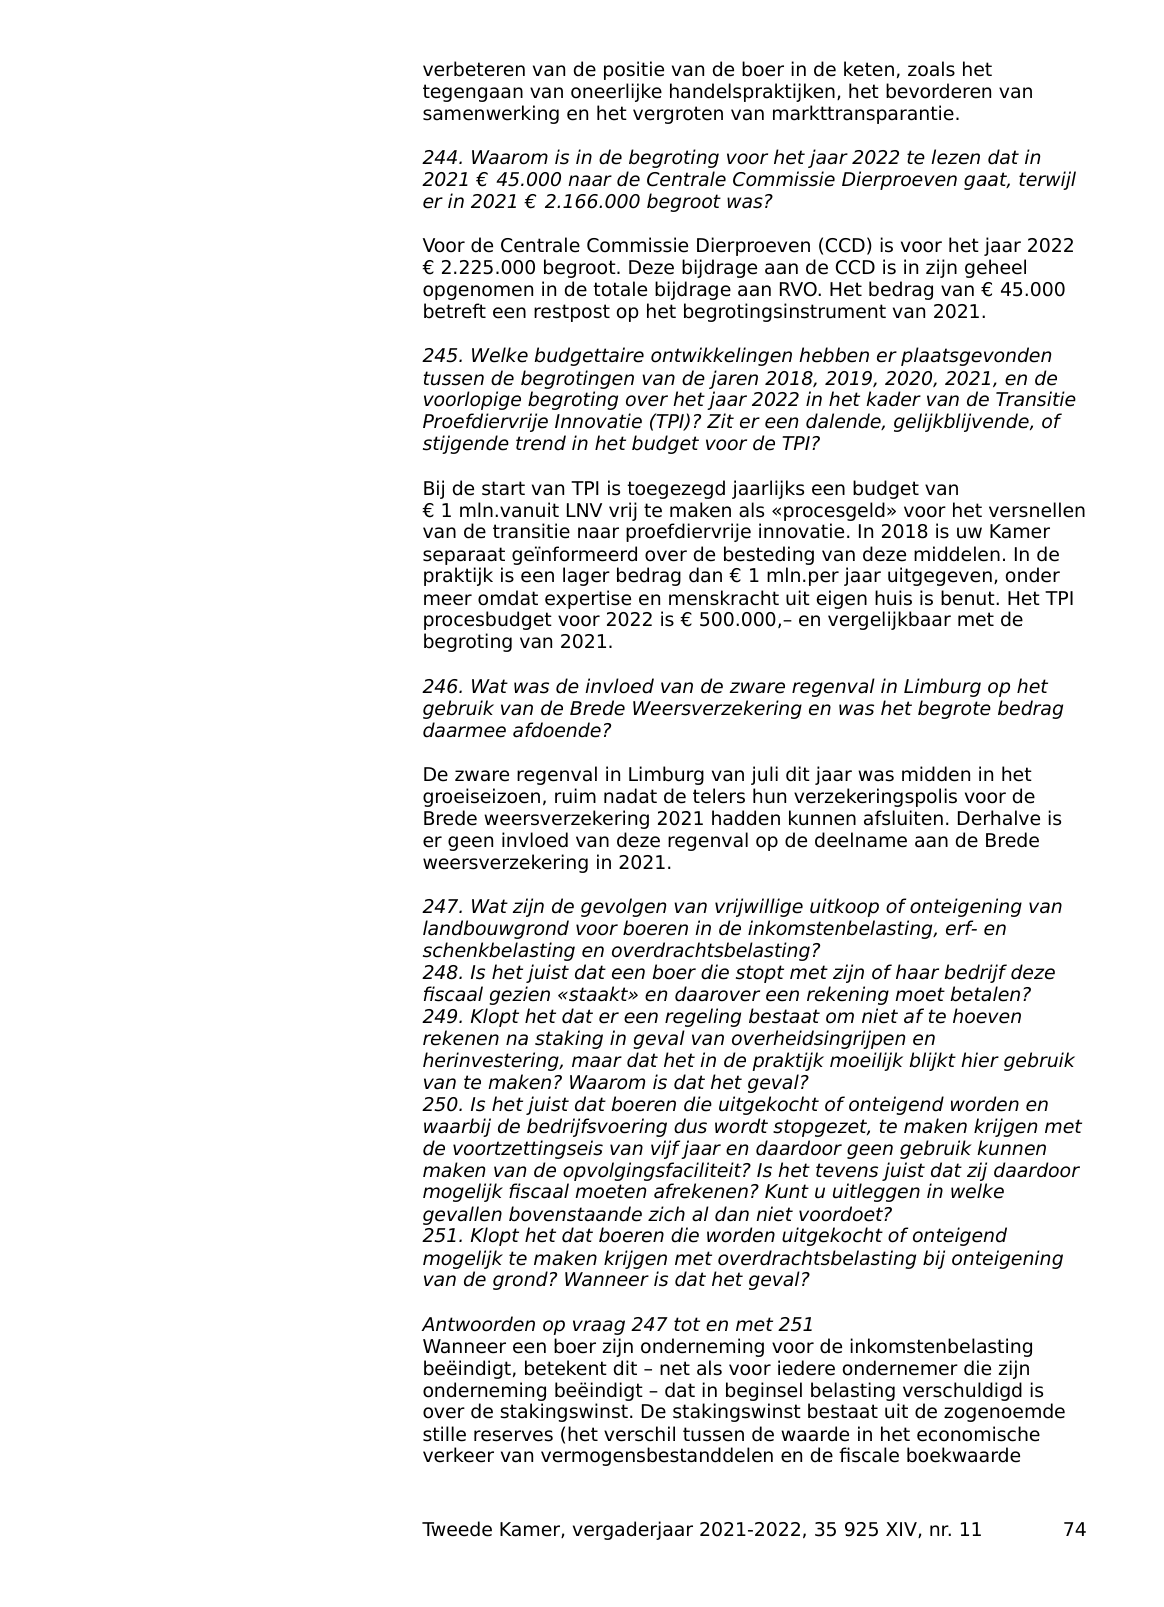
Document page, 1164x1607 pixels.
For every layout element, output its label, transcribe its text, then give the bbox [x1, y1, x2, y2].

text 244. Waarom is in de begroting voor het jaar 2022 te lezen dat in 2021 € 45.000 naar de Centrale Commissie Dierproeven gaat, terwijl er in 2021 € 2.166.000 begroot was? [422, 147, 1087, 213]
text 250. Is het juist dat boeren die uitgekocht of onteigend worden en waarbij de bedrijfsvoering dus wordt stopgezet, te maken krijgen met de voortzettingseis van vijf jaar en daardoor geen gebruik kunnen maken van de opvolgingsfaciliteit? Is het tevens juist dat zij daardoor mogelijk fiscaal moeten afrekenen? Kunt u uitleggen in welke gevallen bovenstaande zich al dan niet voordoet? [422, 1093, 1087, 1225]
text Antwoorden op vraag 247 tot en met 251 [422, 1313, 1087, 1336]
text 246. Wat was de invloed van de zware regenval in Limburg op het gebruik van de Brede Weersverzekering en was het begrote bedrag daarmee afdoende? [422, 676, 1087, 741]
text De zware regenval in Limburg van juli dit jaar was midden in het groeiseizoen, ruim nadat de telers hun verzekeringspolis voor de Brede weersverzekering 2021 hadden kunnen afsluiten. Derhalve is er geen invloed van deze regenval op de deelname aan de Brede weersverzekering in 2021. [422, 764, 1087, 873]
text 251. Klopt het dat boeren die worden uitgekocht of onteigend mogelijk te maken krijgen met overdrachtsbelasting bij onteigening van de grond? Wanneer is dat het geval? [422, 1225, 1087, 1291]
text Wanneer een boer zijn onderneming voor de inkomstenbelasting beëindigt, betekent dit – net als voor iedere ondernemer die zijn onderneming beëindigt – dat in beginsel belasting verschuldigd is over de stakingswinst. De stakingswinst bestaat uit de zogenoemde stille reserves (het verschil tussen de waarde in het economische verkeer van vermogensbestanddelen en de fiscale boekwaarde [422, 1336, 1087, 1467]
text 248. Is het juist dat een boer die stopt met zijn of haar bedrijf deze fiscaal gezien «staakt» en daarover een rekening moet betalen? [422, 962, 1087, 1006]
text Bij de start van TPI is toegezegd jaarlijks een budget van € 1 mln.vanuit LNV vrij te maken als «procesgeld» voor het versnellen van de transitie naar proefdiervrije innovatie. In 2018 is uw Kamer separaat geïnformeerd over de besteding van deze middelen. In de praktijk is een lager bedrag dan € 1 mln.per jaar uitgegeven, onder meer omdat expertise en menskracht uit eigen huis is benut. Het TPI procesbudget voor 2022 is € 500.000,– en vergelijkbaar met de begroting van 2021. [422, 477, 1087, 653]
text 247. Wat zijn de gevolgen van vrijwillige uitkoop of onteigening van landbouwgrond voor boeren in de inkomstenbelasting, erf- en schenkbelasting en overdrachtsbelasting? [422, 896, 1087, 962]
text 249. Klopt het dat er een regeling bestaat om niet af te hoeven rekenen na staking in geval van overheidsingrijpen en herinvestering, maar dat het in de praktijk moeilijk blijkt hier gebruik van te maken? Waarom is dat het geval? [422, 1006, 1087, 1093]
text verbeteren van de positie van de boer in de keten, zoals het tegengaan van oneerlijke handelspraktijken, het bevorderen van samenwerking en het vergroten van markttransparantie. [422, 59, 1087, 125]
text Voor de Centrale Commissie Dierproeven (CCD) is voor het jaar 2022 € 2.225.000 begroot. Deze bijdrage aan de CCD is in zijn geheel opgenomen in de totale bijdrage aan RVO. Het bedrag van € 45.000 betreft een restpost op het begrotingsinstrument van 2021. [422, 235, 1087, 323]
text 245. Welke budgettaire ontwikkelingen hebben er plaatsgevonden tussen de begrotingen van de jaren 2018, 2019, 2020, 2021, en de voorlopige begroting over het jaar 2022 in het kader van de Transitie Proefdiervrije Innovatie (TPI)? Zit er een dalende, gelijkblijvende, of stijgende trend in het budget voor de TPI? [422, 345, 1087, 455]
